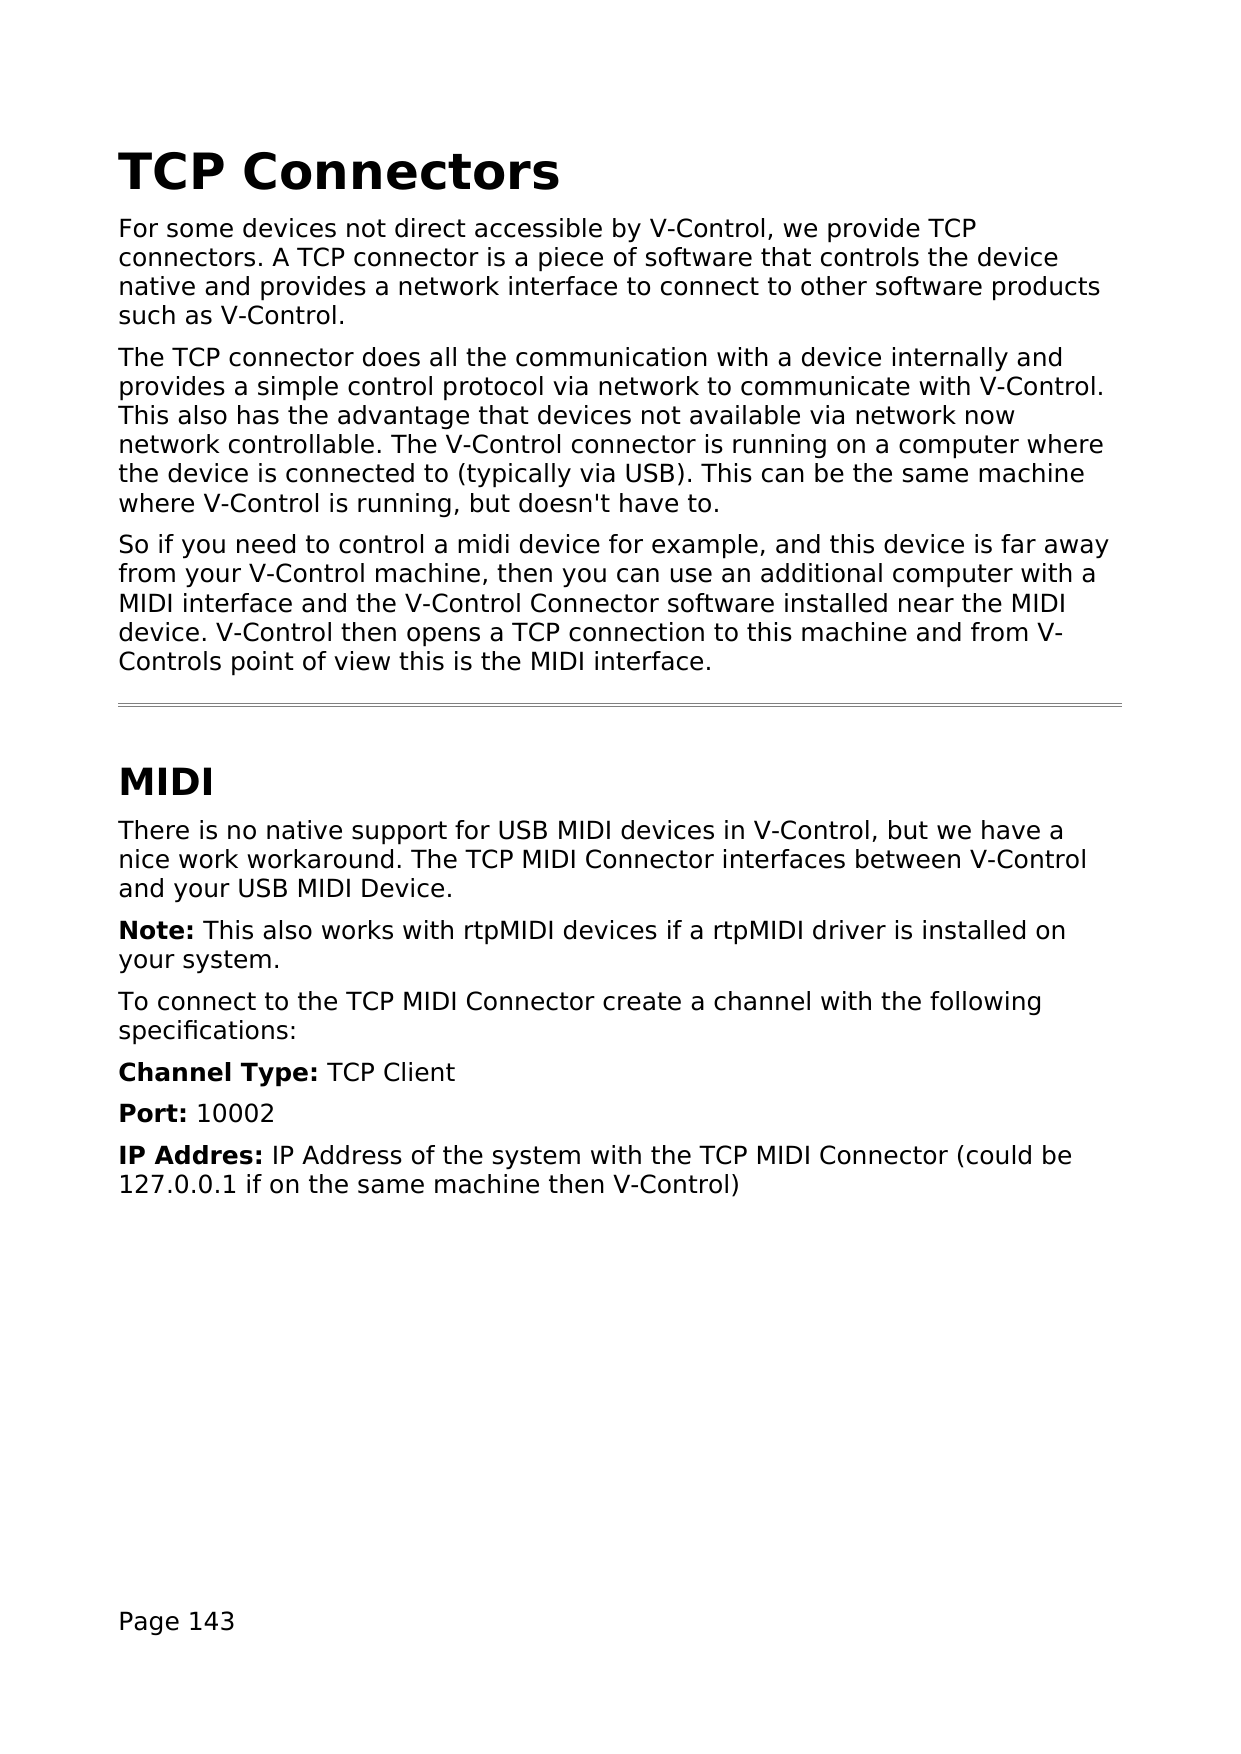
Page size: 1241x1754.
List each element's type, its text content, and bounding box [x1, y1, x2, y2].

text The TCP connector does all the communication with a device internally and provides a simple control protocol via network to communicate with V-Control. This also has the advantage that devices not available via network now network controllable. The V-Control connector is running on a computer where the device is connected to (typically via USB). This can be the same machine where V-Control is running, but doesn't have to. [118, 343, 1122, 518]
text Port: 10002 [118, 1100, 1122, 1129]
subtitle MIDI [118, 760, 1122, 804]
text Note: This also works with rtpMIDI devices if a rtpMIDI driver is installed on your system. [118, 916, 1122, 975]
text There is no native support for USB MIDI devices in V-Control, but we have a nice work workaround. The TCP MIDI Connector interfaces between V-Control and your USB MIDI Device. [118, 816, 1122, 904]
subtitle TCP Connectors [118, 143, 1122, 201]
text IP Addres: IP Address of the system with the TCP MIDI Connector (could be 127.0.0.1 if on the same machine then V-Control) [118, 1141, 1122, 1200]
text So if you need to control a midi device for example, and this device is far away from your V-Control machine, then you can use an additional computer with a MIDI interface and the V-Control Connector software installed near the MIDI device. V-Control then opens a TCP connection to this machine and from V-Controls point of view this is the MIDI interface. [118, 531, 1122, 676]
text Channel Type: TCP Client [118, 1058, 1122, 1087]
text For some devices not direct accessible by V-Control, we provide TCP connectors. A TCP connector is a piece of software that controls the device native and provides a network interface to connect to other software products such as V-Control. [118, 214, 1122, 331]
text To connect to the TCP MIDI Connector create a channel with the following specifications: [118, 987, 1122, 1046]
